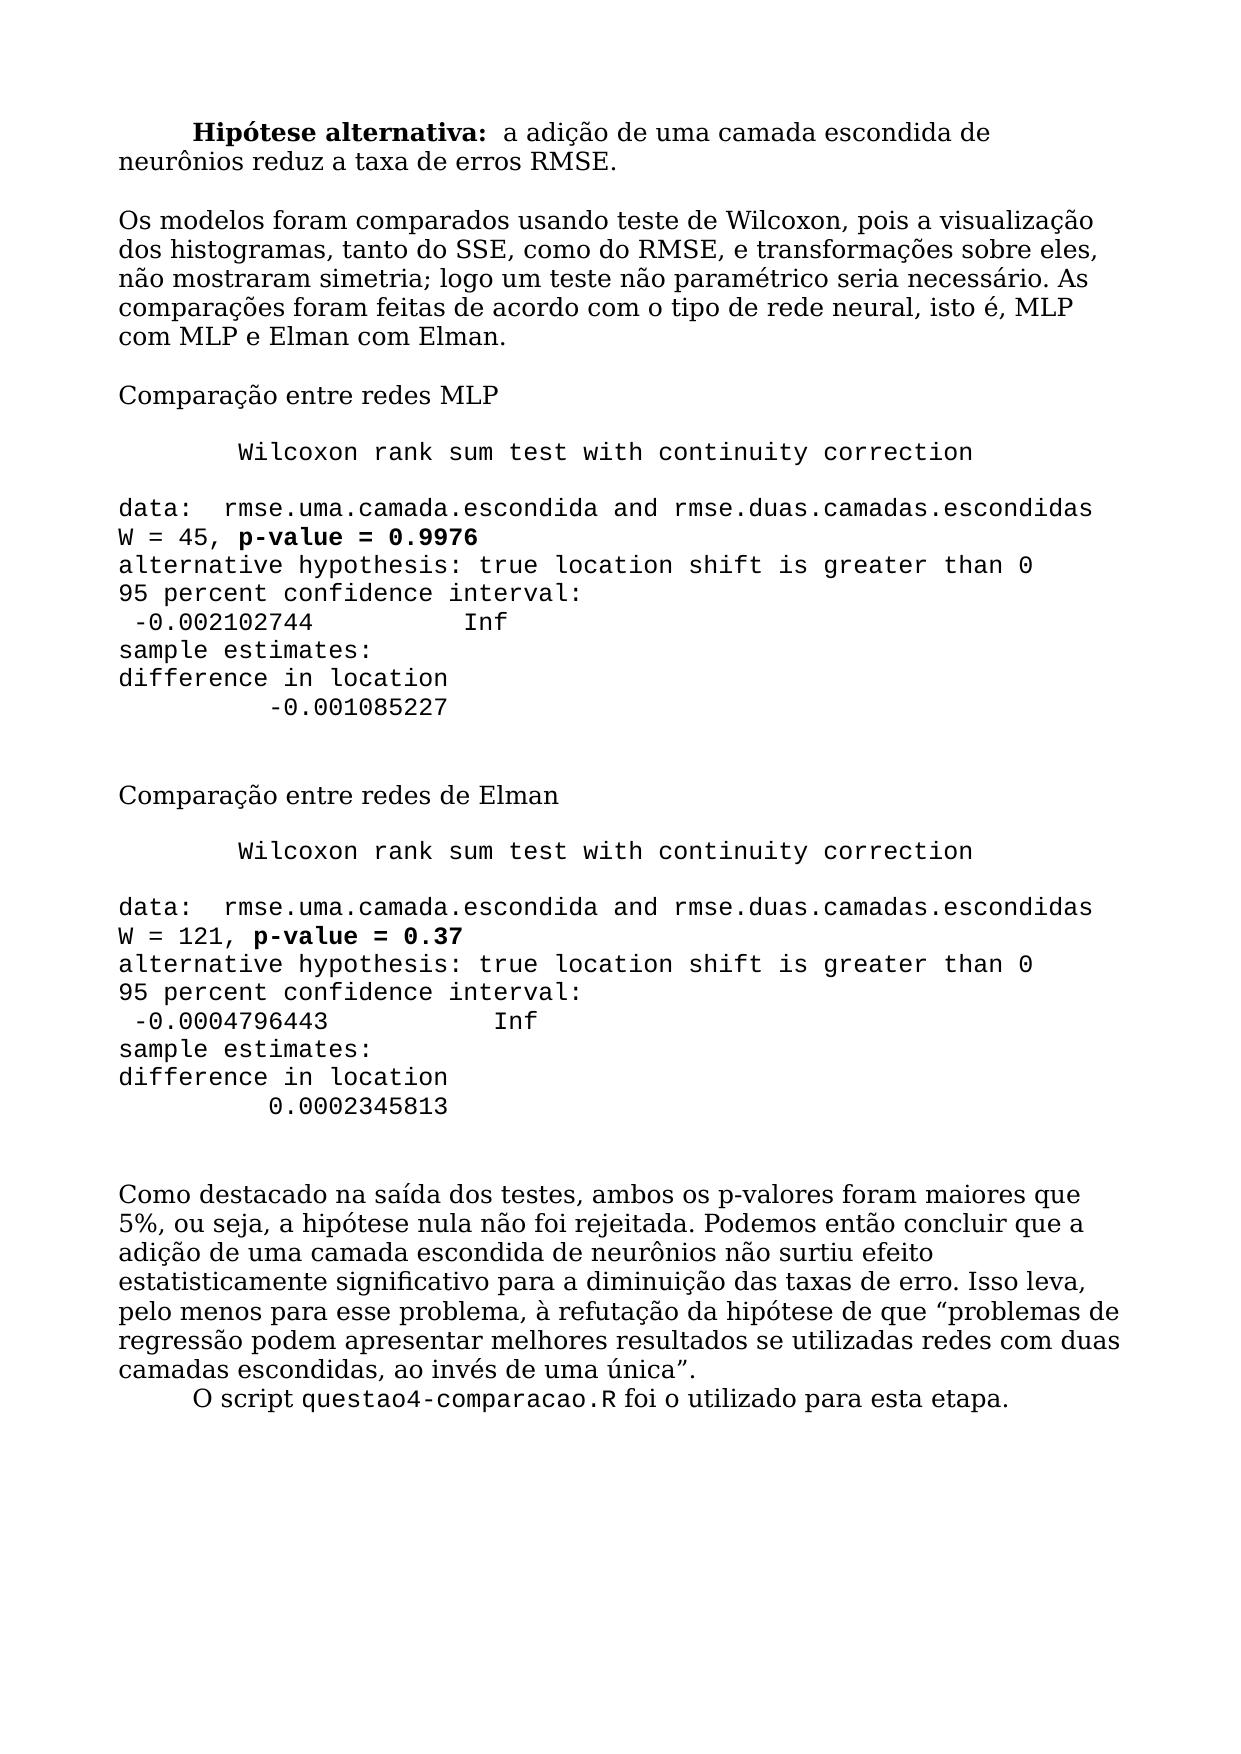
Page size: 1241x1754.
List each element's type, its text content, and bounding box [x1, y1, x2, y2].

text Os modelos foram comparados usando teste de Wilcoxon, pois a visualização dos histogramas, tanto do SSE, como do RMSE, e transformações sobre eles, não mostraram simetria; logo um teste não paramétrico seria necessário. As comparações foram feitas de acordo com o tipo de rede neural, isto é, MLP com MLP e Elman com Elman. [118, 206, 1122, 352]
text W = 45, p-value = 0.9976 [118, 524, 1122, 552]
text 0.0002345813 [118, 1093, 1122, 1122]
text alternative hypothesis: true location shift is greater than 0 [118, 552, 1122, 581]
text Comparação entre redes MLP [118, 381, 1122, 410]
text difference in location [118, 1065, 1122, 1093]
text -0.001085227 [118, 694, 1122, 722]
text sample estimates: [118, 637, 1122, 666]
text 95 percent confidence interval: [118, 581, 1122, 609]
text data: rmse.uma.camada.escondida and rmse.duas.camadas.escondidas [118, 496, 1122, 524]
text W = 121, p-value = 0.37 [118, 923, 1122, 952]
text alternative hypothesis: true location shift is greater than 0 [118, 952, 1122, 980]
text Hipótese alternativa: a adição de uma camada escondida de neurônios reduz a taxa de erros RMSE. [118, 118, 1122, 177]
text -0.0004796443 Inf [118, 1008, 1122, 1037]
text sample estimates: [118, 1037, 1122, 1065]
text Como destacado na saída dos testes, ambos os p-valores foram maiores que 5%, ou seja, a hipótese nula não foi rejeitada. Podemos então concluir que a adição de uma camada escondida de neurônios não surtiu efeito estatisticamente significativo para a diminuição das taxas de erro. Isso leva, pelo menos para esse problema, à refutação da hipótese de que “problemas de regressão podem apresentar melhores resultados se utilizadas redes com duas camadas escondidas, ao invés de uma única”. [118, 1180, 1122, 1384]
text -0.002102744 Inf [118, 609, 1122, 637]
text O script questao4-comparacao.R foi o utilizado para esta etapa. [118, 1384, 1122, 1415]
text Wilcoxon rank sum test with continuity correction [118, 439, 1122, 467]
text difference in location [118, 666, 1122, 694]
text Wilcoxon rank sum test with continuity correction [118, 838, 1122, 867]
text Comparação entre redes de Elman [118, 781, 1122, 810]
text 95 percent confidence interval: [118, 980, 1122, 1008]
text data: rmse.uma.camada.escondida and rmse.duas.camadas.escondidas [118, 895, 1122, 923]
